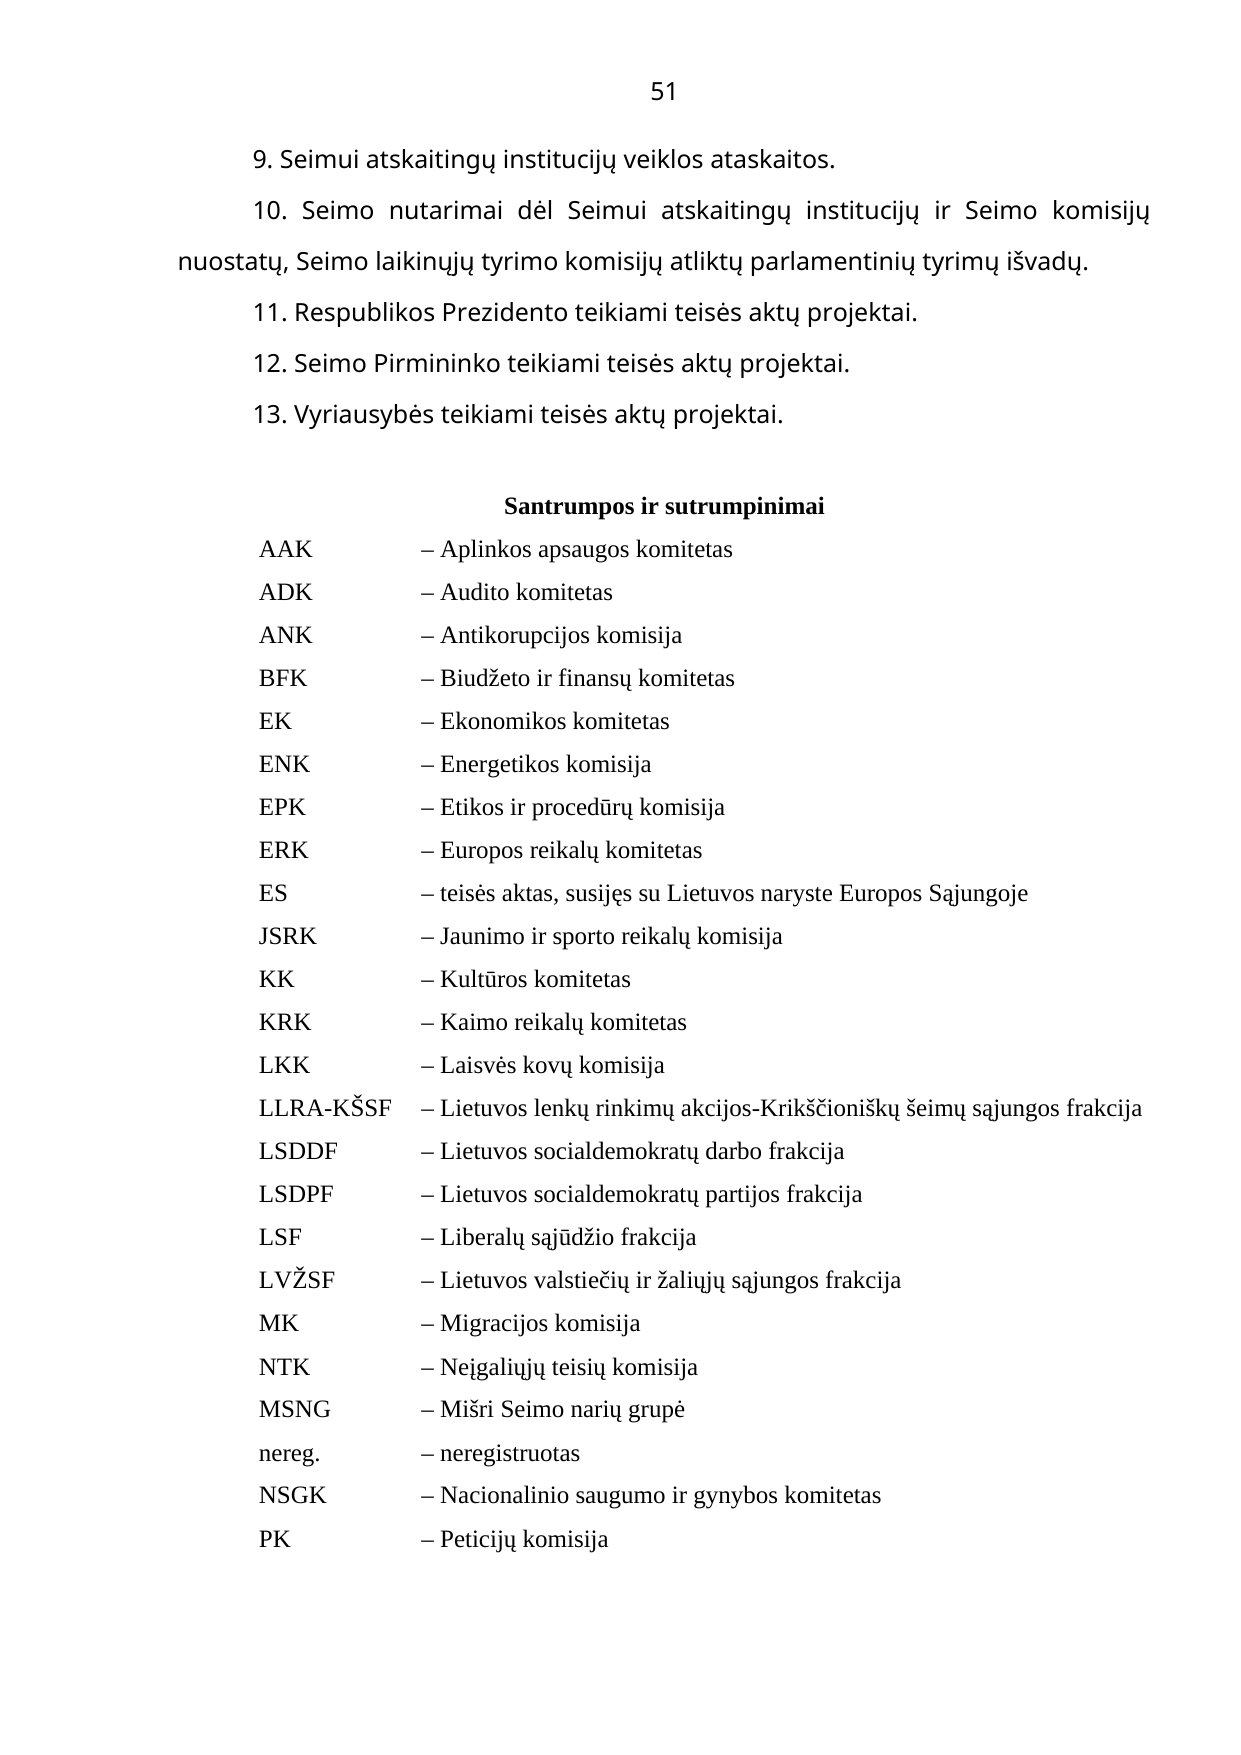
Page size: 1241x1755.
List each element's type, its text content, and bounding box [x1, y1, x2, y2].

table_cell PK [248, 1524, 410, 1567]
table_cell – Energetikos komisija [410, 749, 1174, 792]
table_cell MK [248, 1309, 410, 1352]
table_cell LSDDF [248, 1136, 410, 1179]
text 11. Respublikos Prezidento teikiami teisės aktų projektai. [177, 295, 1152, 329]
table_cell nereg. [248, 1438, 410, 1481]
table_cell – Lietuvos socialdemokratų darbo frakcija [410, 1136, 1174, 1179]
table_cell ENK [248, 749, 410, 792]
table_cell LSF [248, 1223, 410, 1266]
table_header AAK [248, 534, 410, 577]
table_cell – Lietuvos valstiečių ir žaliųjų sąjungos frakcija [410, 1266, 1174, 1308]
table_cell LSDPF [248, 1180, 410, 1222]
table_cell – Mišri Seimo narių grupė [410, 1395, 1174, 1438]
table_cell MSNG [248, 1395, 410, 1438]
table_cell ANK [248, 620, 410, 663]
table_cell – Neįgaliųjų teisių komisija [410, 1352, 1174, 1394]
text 10. Seimo nutarimai dėl Seimui atskaitingų institucijų ir Seimo komisijų nuostatų, Seimo laikinųjų tyrimo komisijų atliktų parlamentinių tyrimų išvadų. [177, 193, 1152, 278]
table_header – Aplinkos apsaugos komitetas [410, 534, 1174, 577]
table_cell LKK [248, 1050, 410, 1093]
table_cell – Liberalų sąjūdžio frakcija [410, 1223, 1174, 1266]
table_cell – Lietuvos lenkų rinkimų akcijos-Krikščioniškų šeimų sąjungos frakcija [410, 1094, 1174, 1136]
table_cell EK [248, 706, 410, 749]
table_cell ES [248, 878, 410, 921]
text 13. Vyriausybės teikiami teisės aktų projektai. [177, 397, 1152, 431]
table_cell – Audito komitetas [410, 577, 1174, 620]
table_cell BFK [248, 663, 410, 706]
table_cell JSRK [248, 921, 410, 964]
table_cell LLRA-KŠSF [248, 1094, 410, 1136]
table_cell EPK [248, 792, 410, 835]
table_cell ERK [248, 835, 410, 878]
table_cell – Biudžeto ir finansų komitetas [410, 663, 1174, 706]
table_cell – Peticijų komisija [410, 1524, 1174, 1567]
table_cell – teisės aktas, susijęs su Lietuvos naryste Europos Sąjungoje [410, 878, 1174, 921]
text 9. Seimui atskaitingų institucijų veiklos ataskaitos. [177, 142, 1152, 176]
text Santrumpos ir sutrumpinimai [177, 491, 1152, 520]
table_cell – Lietuvos socialdemokratų partijos frakcija [410, 1180, 1174, 1222]
table_cell – Kaimo reikalų komitetas [410, 1008, 1174, 1050]
text 12. Seimo Pirmininko teikiami teisės aktų projektai. [177, 346, 1152, 380]
table_cell LVŽSF [248, 1266, 410, 1308]
table_cell – Europos reikalų komitetas [410, 835, 1174, 878]
table_cell KRK [248, 1008, 410, 1050]
table_cell KK [248, 964, 410, 1007]
table_cell – Ekonomikos komitetas [410, 706, 1174, 749]
table_cell – Jaunimo ir sporto reikalų komisija [410, 921, 1174, 964]
table_cell – Laisvės kovų komisija [410, 1050, 1174, 1093]
table_cell – Etikos ir procedūrų komisija [410, 792, 1174, 835]
table_cell – Kultūros komitetas [410, 964, 1174, 1007]
table_cell NTK [248, 1352, 410, 1394]
table_cell – neregistruotas [410, 1438, 1174, 1481]
table_cell – Antikorupcijos komisija [410, 620, 1174, 663]
table_cell – Nacionalinio saugumo ir gynybos komitetas [410, 1481, 1174, 1524]
table_cell ADK [248, 577, 410, 620]
table_cell – Migracijos komisija [410, 1309, 1174, 1352]
table_cell NSGK [248, 1481, 410, 1524]
